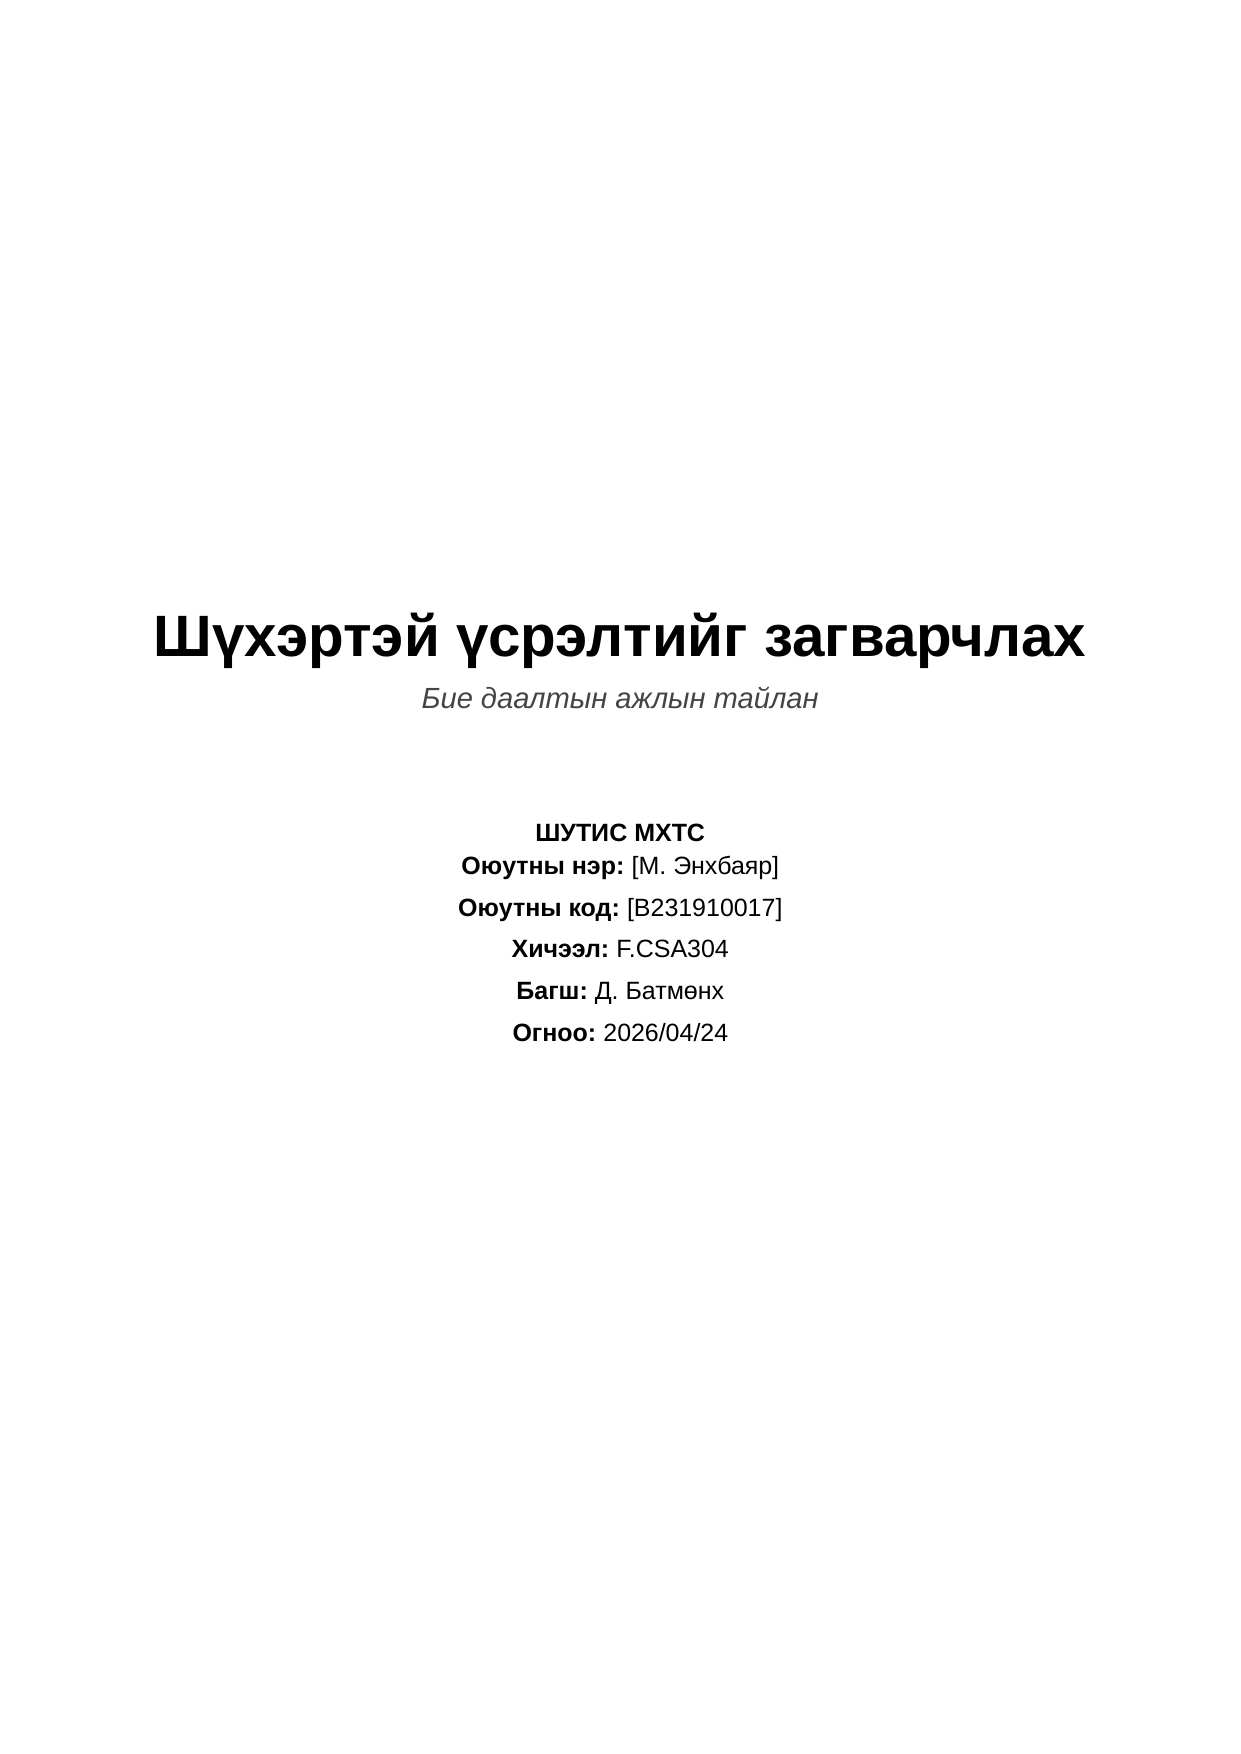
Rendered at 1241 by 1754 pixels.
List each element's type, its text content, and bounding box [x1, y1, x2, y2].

subtitle Бие даалтын ажлын тайлан [118, 681, 1122, 714]
text [118, 892, 458, 921]
text Хичээл: F.CSA304 [118, 934, 1122, 963]
text Огноо: 2026/04/24 [118, 1018, 1122, 1047]
text [118, 851, 461, 879]
text Оюутны нэр: [461, 851, 624, 879]
text [B231910017] [627, 892, 1122, 921]
text Оюутны код: [458, 892, 627, 921]
text Багш: Д. Батмөнх [118, 976, 1122, 1005]
text [М. Энхбаяр] [624, 851, 1122, 879]
text ШУТИС МХТС [118, 818, 1122, 846]
title Шүхэртэй үсрэлтийг загварчлах [118, 601, 1122, 668]
